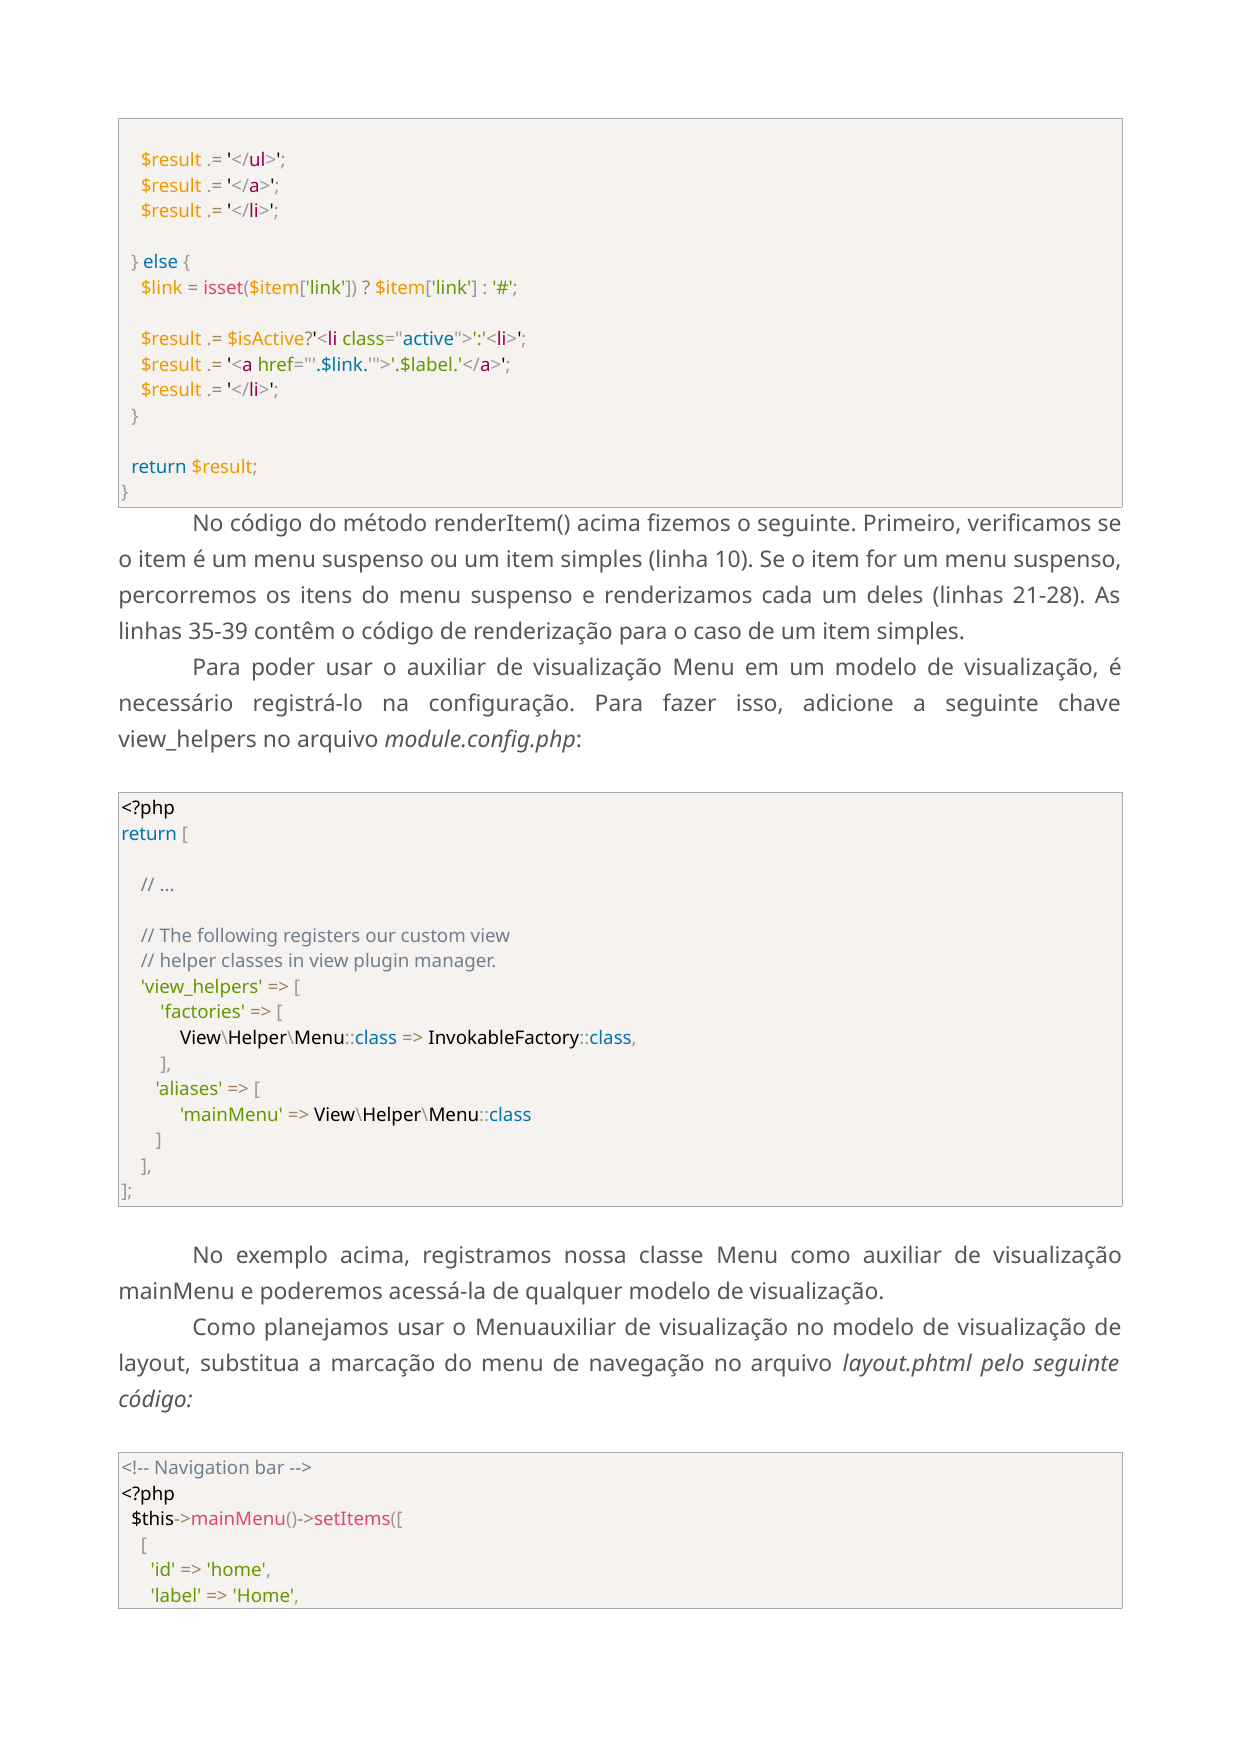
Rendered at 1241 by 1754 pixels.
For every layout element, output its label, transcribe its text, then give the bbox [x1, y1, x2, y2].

text <?php [119, 1477, 1122, 1503]
text $result .= '</li>'; [119, 373, 1122, 399]
text 'view_helpers' => [ [119, 970, 1122, 996]
text No exemplo acima, registramos nossa classe Menu como auxiliar de visualização mainMenu e poderemos acessá-la de qualquer modelo de visualização. [118, 1239, 1122, 1306]
text // ... [119, 868, 1122, 894]
text 'aliases' => [ [119, 1072, 1122, 1098]
text } else { [119, 246, 1122, 271]
text $this->mainMenu()->setItems([ [119, 1503, 1122, 1528]
text return $result; [119, 450, 1122, 475]
text Para poder usar o auxiliar de visualização Menu em um modelo de visualização, é necessário registrá-lo na configuração. Para fazer isso, adicione a seguinte chave view_helpers no arquivo module.config.php: [118, 651, 1122, 754]
text ], [119, 1149, 1122, 1174]
text <!-- Navigation bar --> [119, 1453, 1122, 1477]
text 'mainMenu' => View\Helper\Menu::class [119, 1098, 1122, 1123]
text No código do método renderItem() acima fizemos o seguinte. Primeiro, verificamos se o item é um menu suspenso ou um item simples (linha 10). Se o item for um menu suspenso, percorremos os itens do menu suspenso e renderizamos cada um deles (linhas 21-28). As linhas 35-39 contêm o código de renderização para o caso de um item simples. [118, 508, 1122, 646]
text $result .= '</ul>'; [119, 144, 1122, 169]
text return [ [119, 817, 1122, 843]
text } [119, 399, 1122, 424]
text [ [119, 1528, 1122, 1554]
text 'id' => 'home', [119, 1554, 1122, 1579]
text Como planejamos usar o Menuauxiliar de visualização no modelo de visualização de layout, substitua a marcação do menu de navegação no arquivo layout.phtml pelo seguinte código: [118, 1311, 1122, 1414]
text $result .= '</a>'; [119, 169, 1122, 195]
text 'factories' => [ [119, 996, 1122, 1021]
text } [119, 475, 1122, 507]
text View\Helper\Menu::class => InvokableFactory::class, [119, 1021, 1122, 1047]
text $result .= '<a href="'.$link.'">'.$label.'</a>'; [119, 348, 1122, 373]
text 'label' => 'Home', [119, 1579, 1122, 1608]
text // The following registers our custom view [119, 919, 1122, 945]
text <?php [119, 793, 1122, 817]
text ] [119, 1123, 1122, 1149]
text $link = isset($item['link']) ? $item['link'] : '#'; [119, 271, 1122, 297]
text ]; [119, 1174, 1122, 1206]
text ], [119, 1047, 1122, 1072]
text $result .= $isActive?'<li class="active">':'<li>'; [119, 322, 1122, 348]
text $result .= '</li>'; [119, 195, 1122, 220]
text // helper classes in view plugin manager. [119, 945, 1122, 970]
